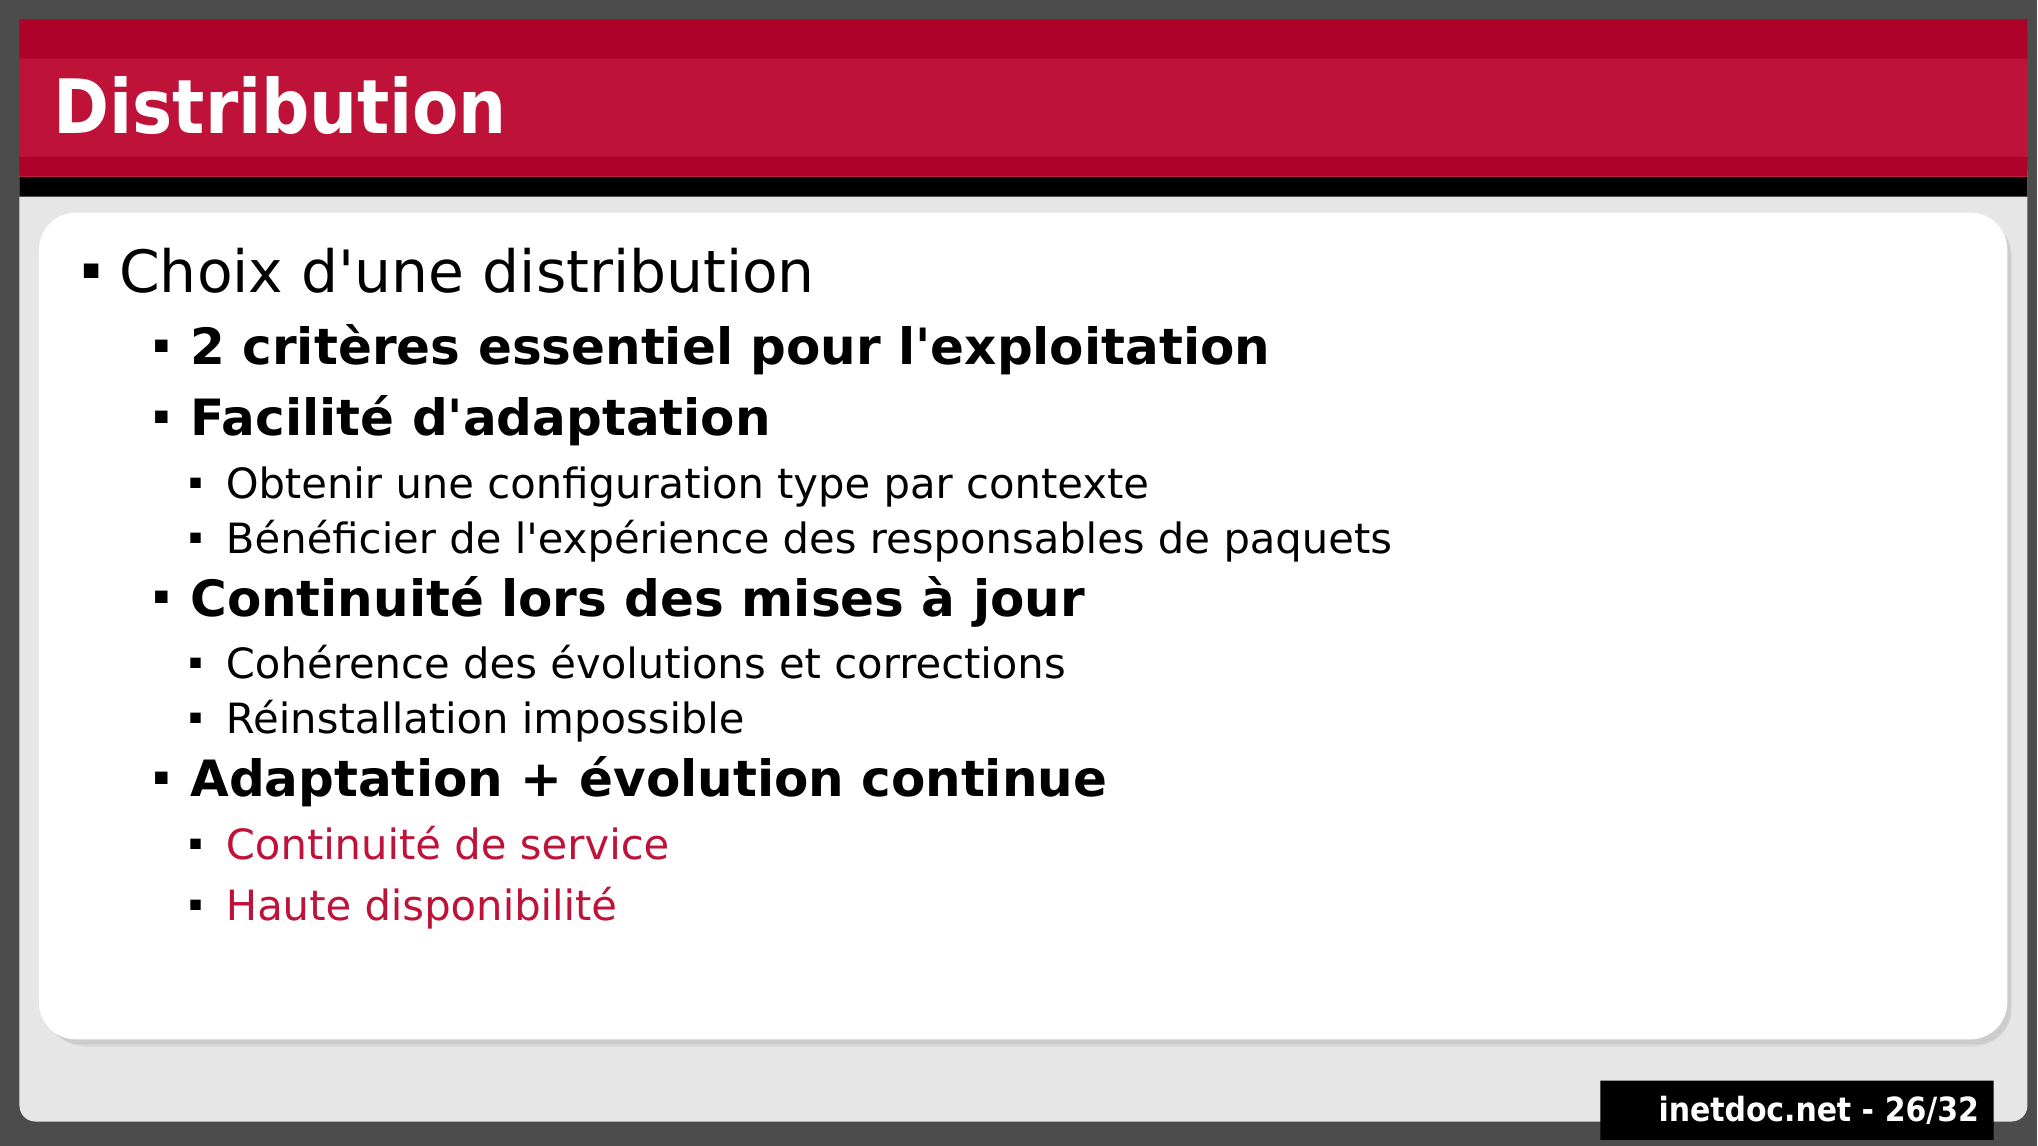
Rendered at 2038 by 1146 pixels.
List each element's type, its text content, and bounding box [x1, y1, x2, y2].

text_box Distribution [19, 59, 2028, 157]
text_box Choix d'une distribution 2 critères essentiel pour l'exploitation Facilité d'adaptation Obtenir une configuration type par contexte Bénéficier de l'expérience des responsables de paquets Continuité lors des mises à jour Cohérence des évolutions et corrections Réinstallation impossible Adaptation + évolution continue Continuité de service Haute disponibilité [38, 212, 2008, 1040]
text_box inetdoc.net - <numéro>/32 [1600, 1080, 1994, 1140]
text_box [19, 19, 2028, 59]
text_box [19, 157, 2028, 1122]
